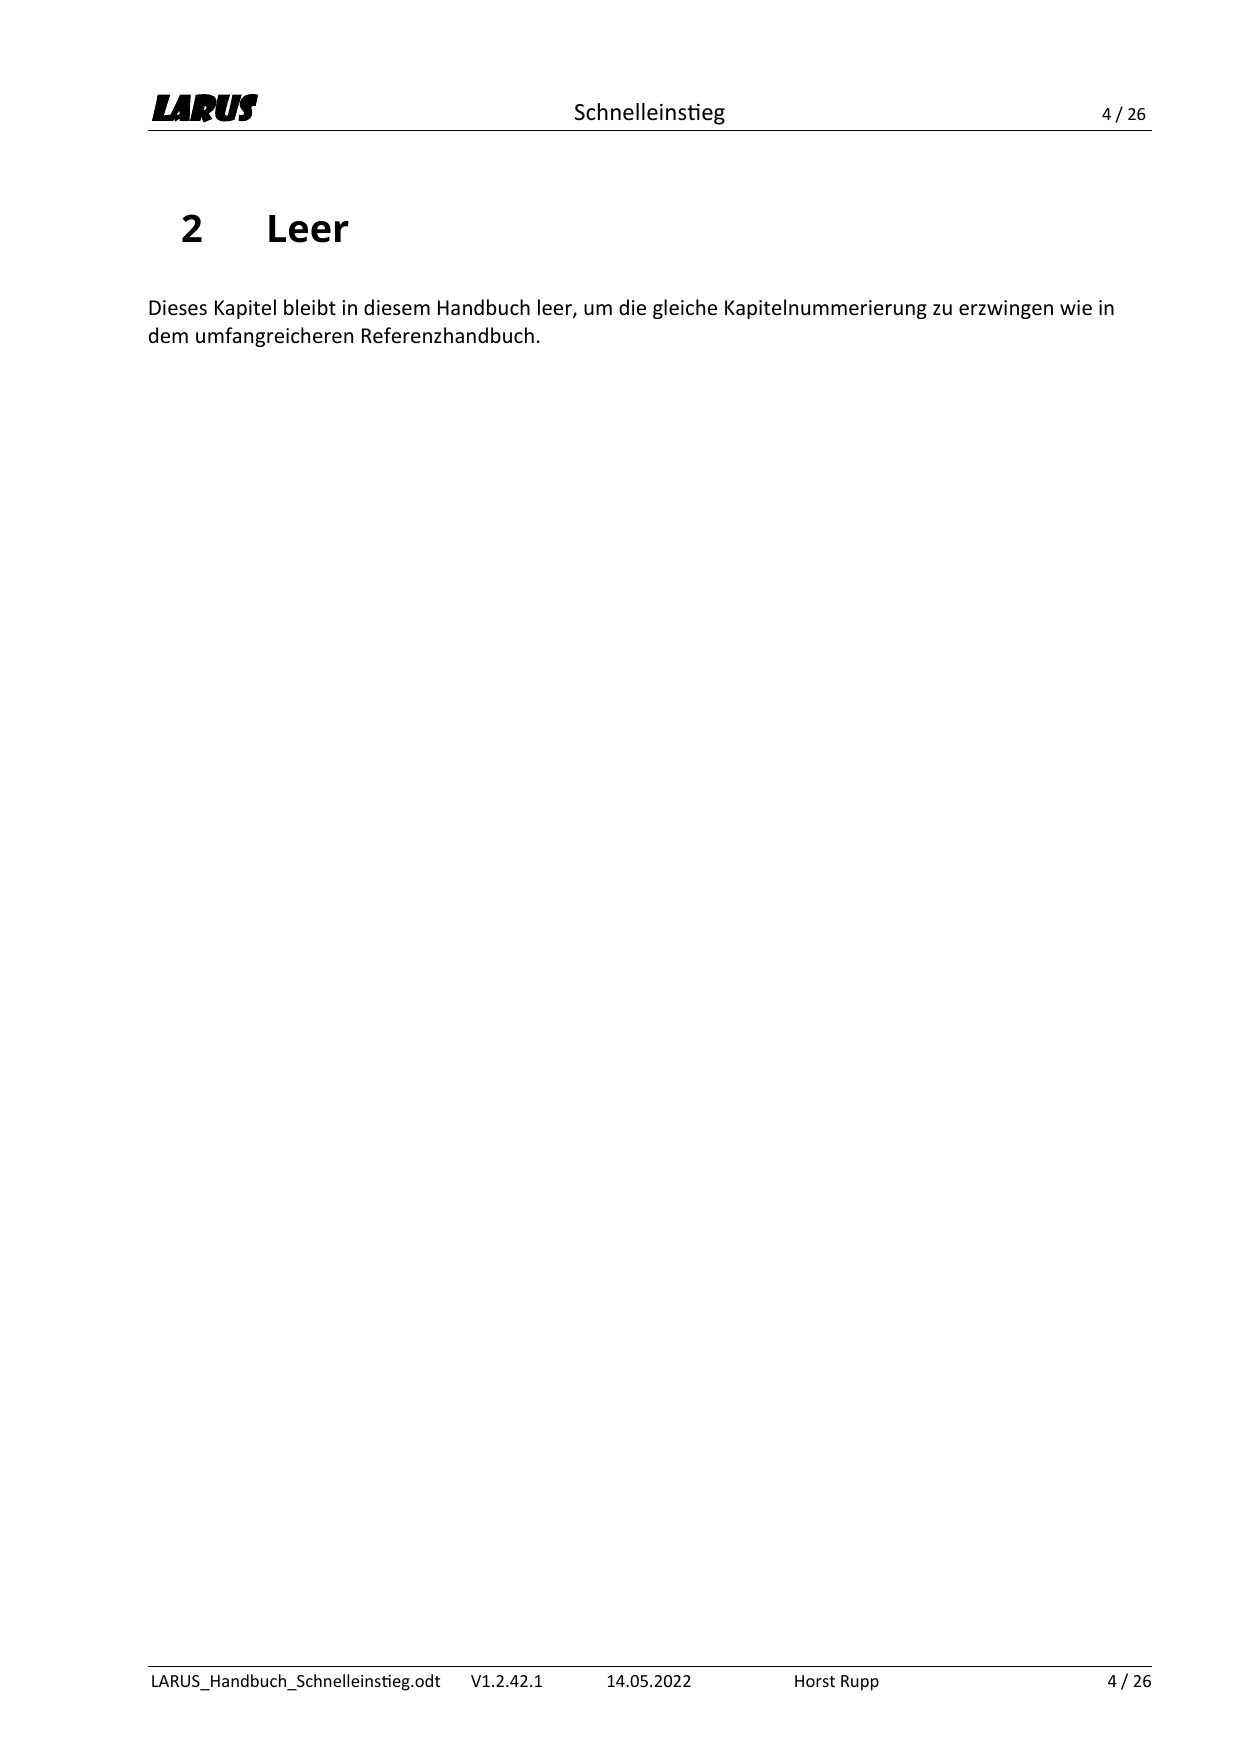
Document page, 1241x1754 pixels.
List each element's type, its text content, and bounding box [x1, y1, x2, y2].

subtitle Leer [148, 167, 1128, 277]
text Dieses Kapitel bleibt in diesem Handbuch leer, um die gleiche Kapitelnummerierung zu erzwingen wie in dem umfangreicheren Referenzhandbuch. [148, 293, 1152, 349]
